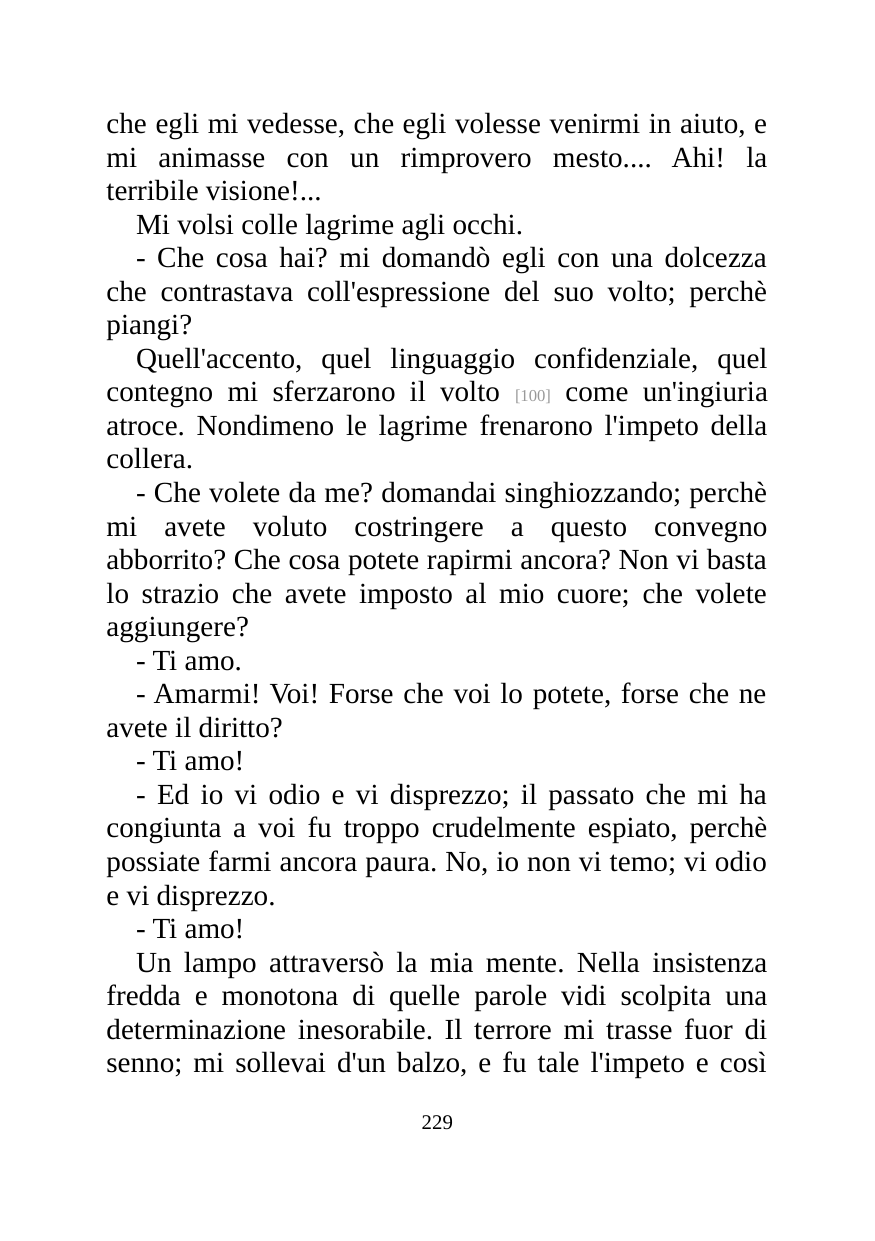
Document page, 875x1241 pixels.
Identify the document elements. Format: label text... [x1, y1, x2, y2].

text - Ti amo. [106, 643, 768, 676]
text Quell'accento, quel linguaggio confidenziale, quel contegno mi sferzarono il volto [100] come un'ingiuria atroce. Nondimeno le lagrime frenarono l'impeto della collera. [106, 341, 768, 475]
text Mi volsi colle lagrime agli occhi. [106, 207, 768, 240]
text - Amarmi! Voi! Forse che voi lo potete, forse che ne avete il diritto? [106, 676, 768, 743]
text - Ti amo! [106, 911, 768, 945]
text - Ed io vi odio e vi disprezzo; il passato che mi ha congiunta a voi fu troppo crudelmente espiato, perchè possiate farmi ancora paura. No, io non vi temo; vi odio e vi disprezzo. [106, 777, 768, 911]
text che egli mi vedesse, che egli volesse venirmi in aiuto, e mi animasse con un rimprovero mesto.... Ahi! la terribile visione!... [106, 106, 768, 207]
text - Ti amo! [106, 743, 768, 777]
text - Che cosa hai? mi domandò egli con una dolcezza che contrastava coll'espressione del suo volto; perchè piangi? [106, 240, 768, 341]
text - Che volete da me? domandai singhiozzando; perchè mi avete voluto costringere a questo convegno abborrito? Che cosa potete rapirmi ancora? Non vi basta lo strazio che avete imposto al mio cuore; che volete aggiungere? [106, 475, 768, 643]
text Un lampo attraversò la mia mente. Nella insistenza fredda e monotona di quelle parole vidi scolpita una determinazione inesorabile. Il terrore mi trasse fuor di senno; mi sollevai d'un balzo, e fu tale l'impeto e così [106, 945, 768, 1079]
